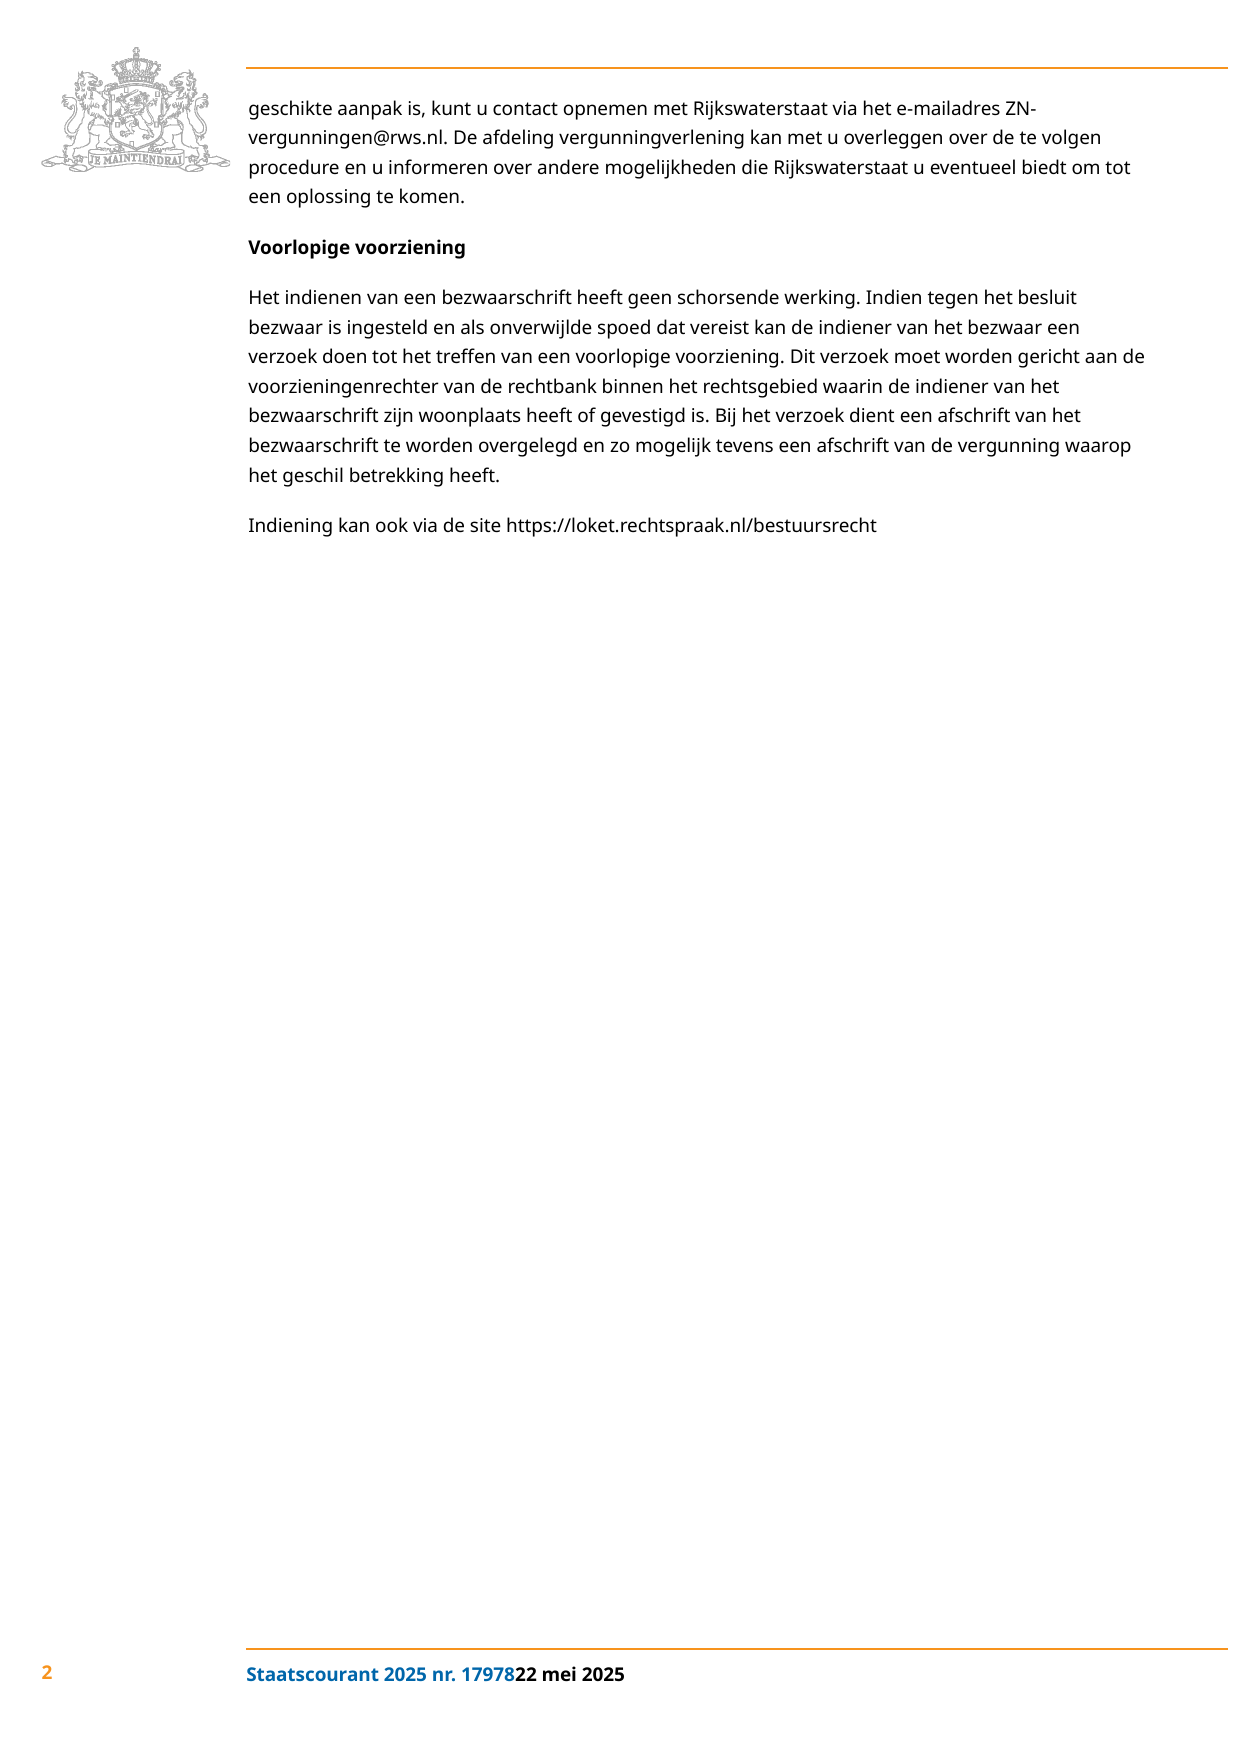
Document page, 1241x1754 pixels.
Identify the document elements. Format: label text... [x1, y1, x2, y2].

text Het indienen van een bezwaarschrift heeft geen schorsende werking. Indien tegen het besluit bezwaar is ingesteld en als onverwijlde spoed dat vereist kan de indiener van het bezwaar een verzoek doen tot het treffen van een voorlopige voorziening. Dit verzoek moet worden gericht aan de voorzieningenrechter van de rechtbank binnen het rechtsgebied waarin de indiener van het bezwaarschrift zijn woonplaats heeft of gevestigd is. Bij het verzoek dient een afschrift van het bezwaarschrift te worden overgelegd en zo mogelijk tevens een afschrift van de vergunning waarop het geschil betrekking heeft. [248, 284, 1152, 488]
text geschikte aanpak is, kunt u contact opnemen met Rijkswaterstaat via het e-mailadres ZN-vergunningen@rws.nl. De afdeling vergunningverlening kan met u overleggen over de te volgen procedure en u informeren over andere mogelijkheden die Rijkswaterstaat u eventueel biedt om tot een oplossing te komen. [248, 95, 1152, 209]
text Voorlopige voorziening [248, 234, 1152, 260]
text Indiening kan ook via de site https://loket.rechtspraak.nl/bestuursrecht [248, 512, 1152, 538]
picture [41, 47, 231, 172]
